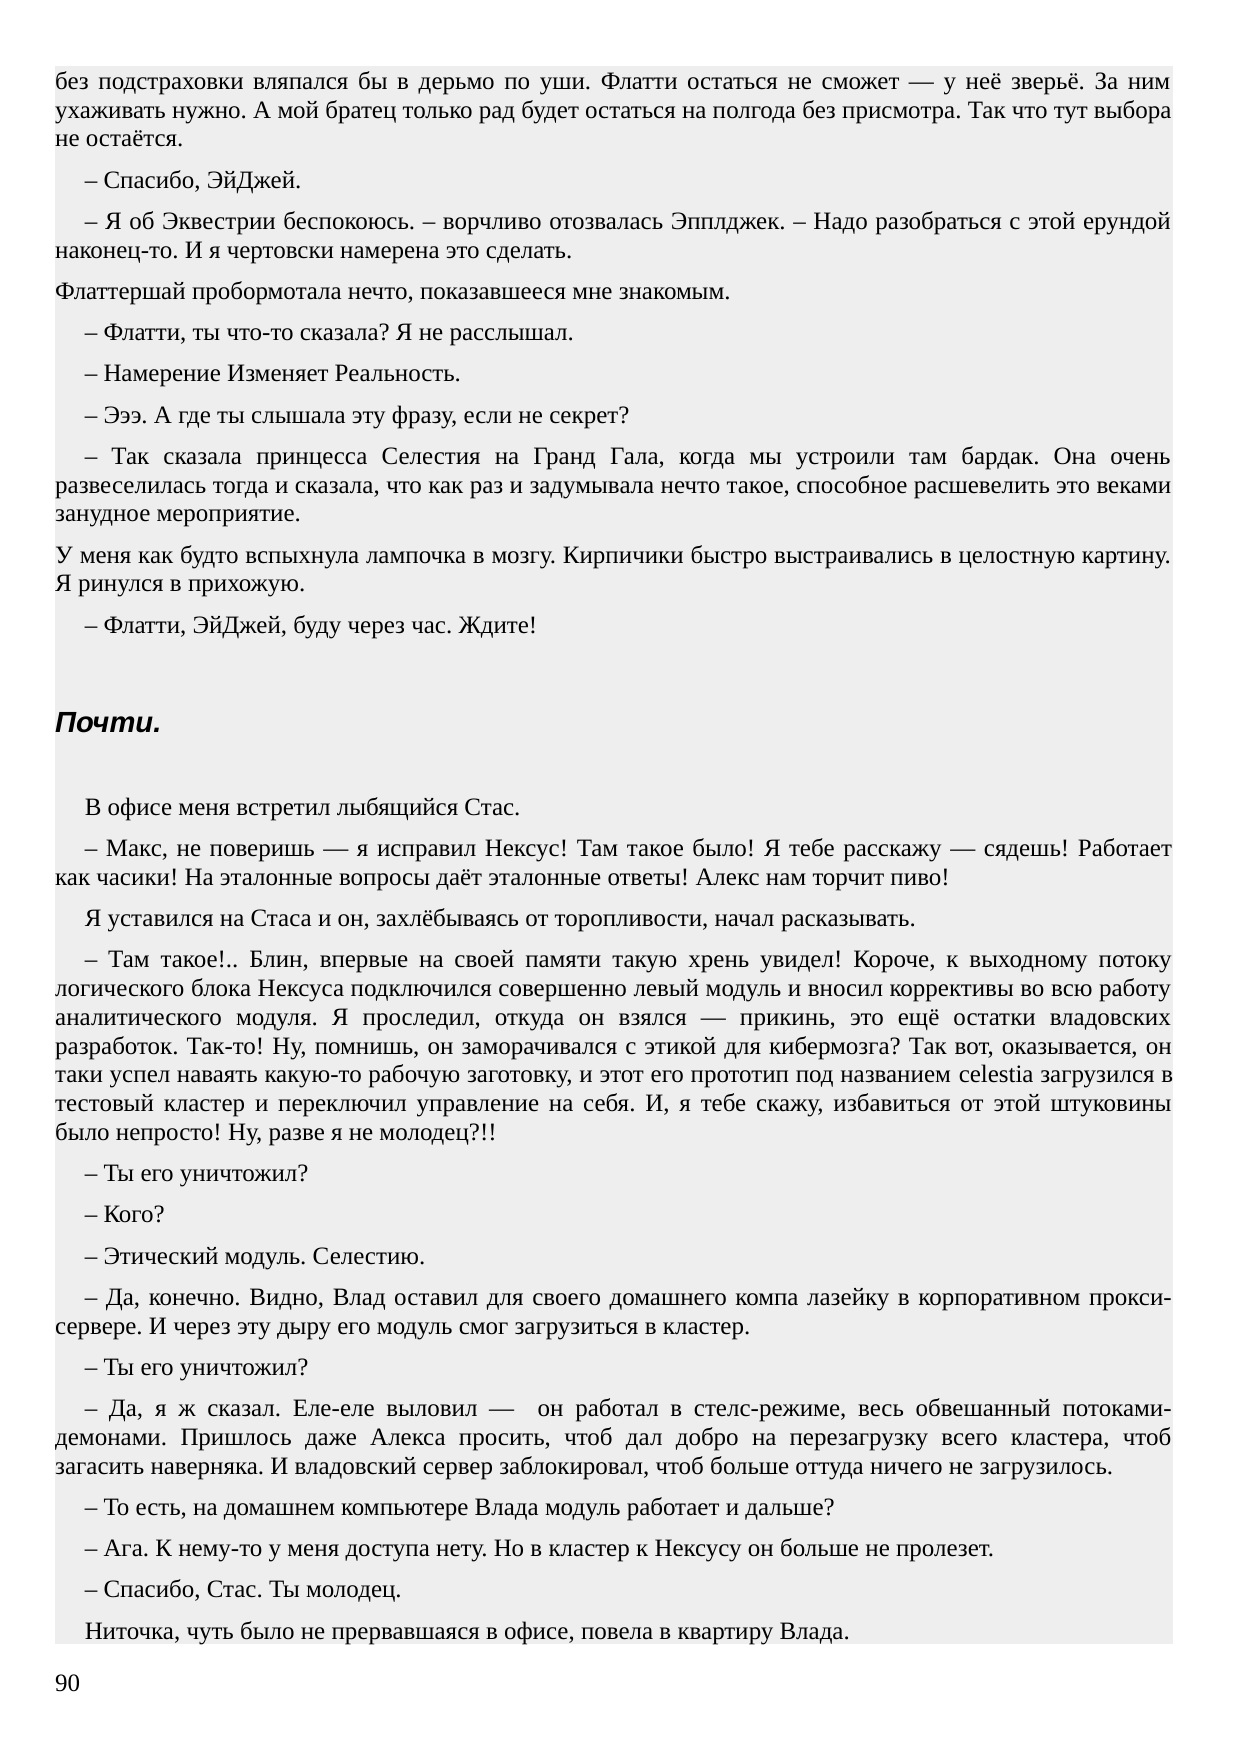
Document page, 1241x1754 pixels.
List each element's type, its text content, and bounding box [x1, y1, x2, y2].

text – Да, конечно. Видно, Влад оставил для своего домашнего компа лазейку в корпоративном прокси-сервере. И через эту дыру его модуль смог загрузиться в кластер. [55, 1282, 1173, 1339]
text – Спасибо, Стас. Ты молодец. [55, 1574, 1173, 1603]
list Флаттершай пробормотала нечто, показавшееся мне знакомым. [55, 276, 1173, 305]
text – Макс, не поверишь — я исправил Нексус! Там такое было! Я тебе расскажу — сядешь! Работает как часики! На эталонные вопросы даёт эталонные ответы! Алекс нам торчит пиво! [55, 833, 1173, 891]
text – Спасибо, ЭйДжей. [55, 165, 1173, 193]
text – Кого? [55, 1199, 1173, 1228]
text без подстраховки вляпался бы в дерьмо по уши. Флатти остаться не сможет — у неё зверьё. За ним ухаживать нужно. А мой братец только рад будет остаться на полгода без присмотра. Так что тут выбора не остаётся. [55, 66, 1173, 152]
text – Там такое!.. Блин, впервые на своей памяти такую хрень увидел! Короче, к выходному потоку логического блока Нексуса подключился совершенно левый модуль и вносил коррективы во всю работу аналитического модуля. Я проследил, откуда он взялся — прикинь, это ещё остатки владовских разработок. Так-то! Ну, помнишь, он заморачивался с этикой для кибермозга? Так вот, оказывается, он таки успел наваять какую-то рабочую заготовку, и этот его прототип под названием celestia загрузился в тестовый кластер и переключил управление на себя. И, я тебе скажу, избавиться от этой штуковины было непросто! Ну, разве я не молодец?!! [55, 944, 1173, 1146]
text – Эээ. А где ты слышала эту фразу, если не секрет? [55, 400, 1173, 428]
text – Флатти, ты что-то сказала? Я не расслышал. [55, 317, 1173, 346]
list У меня как будто вспыхнула лампочка в мозгу. Кирпичики быстро выстраивались в целостную картину. Я ринулся в прихожую. [55, 540, 1173, 597]
text – Ты его уничтожил? [55, 1158, 1173, 1187]
text – Так сказала принцесса Селестия на Гранд Гала, когда мы устроили там бардак. Она очень развеселилась тогда и сказала, что как раз и задумывала нечто такое, способное расшевелить это веками занудное мероприятие. [55, 441, 1173, 527]
text – Ага. К нему-то у меня доступа нету. Но в кластер к Нексусу он больше не пролезет. [55, 1533, 1173, 1562]
text – То есть, на домашнем компьютере Влада модуль работает и дальше? [55, 1492, 1173, 1521]
text – Флатти, ЭйДжей, буду через час. Ждите! [55, 610, 1173, 638]
text Я уставился на Стаса и он, захлёбываясь от торопливости, начал расказывать. [55, 903, 1173, 932]
text В офисе меня встретил лыбящийся Стас. [55, 792, 1173, 821]
text – Этический модуль. Селестию. [55, 1241, 1173, 1269]
text – Намерение Изменяет Реальность. [55, 358, 1173, 387]
text Ниточка, чуть было не прервавшаяся в офисе, повела в квартиру Влада. [55, 1616, 1173, 1644]
text – Я об Эквестрии беспокоюсь. – ворчливо отозвалась Эпплджек. – Надо разобраться с этой ерундой наконец-то. И я чертовски намерена это сделать. [55, 206, 1173, 263]
subtitle Почти. [55, 705, 1173, 738]
text – Да, я ж сказал. Еле-еле выловил — он работал в стелс-режиме, весь обвешанный потоками-демонами. Пришлось даже Алекса просить, чтоб дал добро на перезагрузку всего кластера, чтоб загасить наверняка. И владовский сервер заблокировал, чтоб больше оттуда ничего не загрузилось. [55, 1393, 1173, 1479]
text – Ты его уничтожил? [55, 1352, 1173, 1381]
